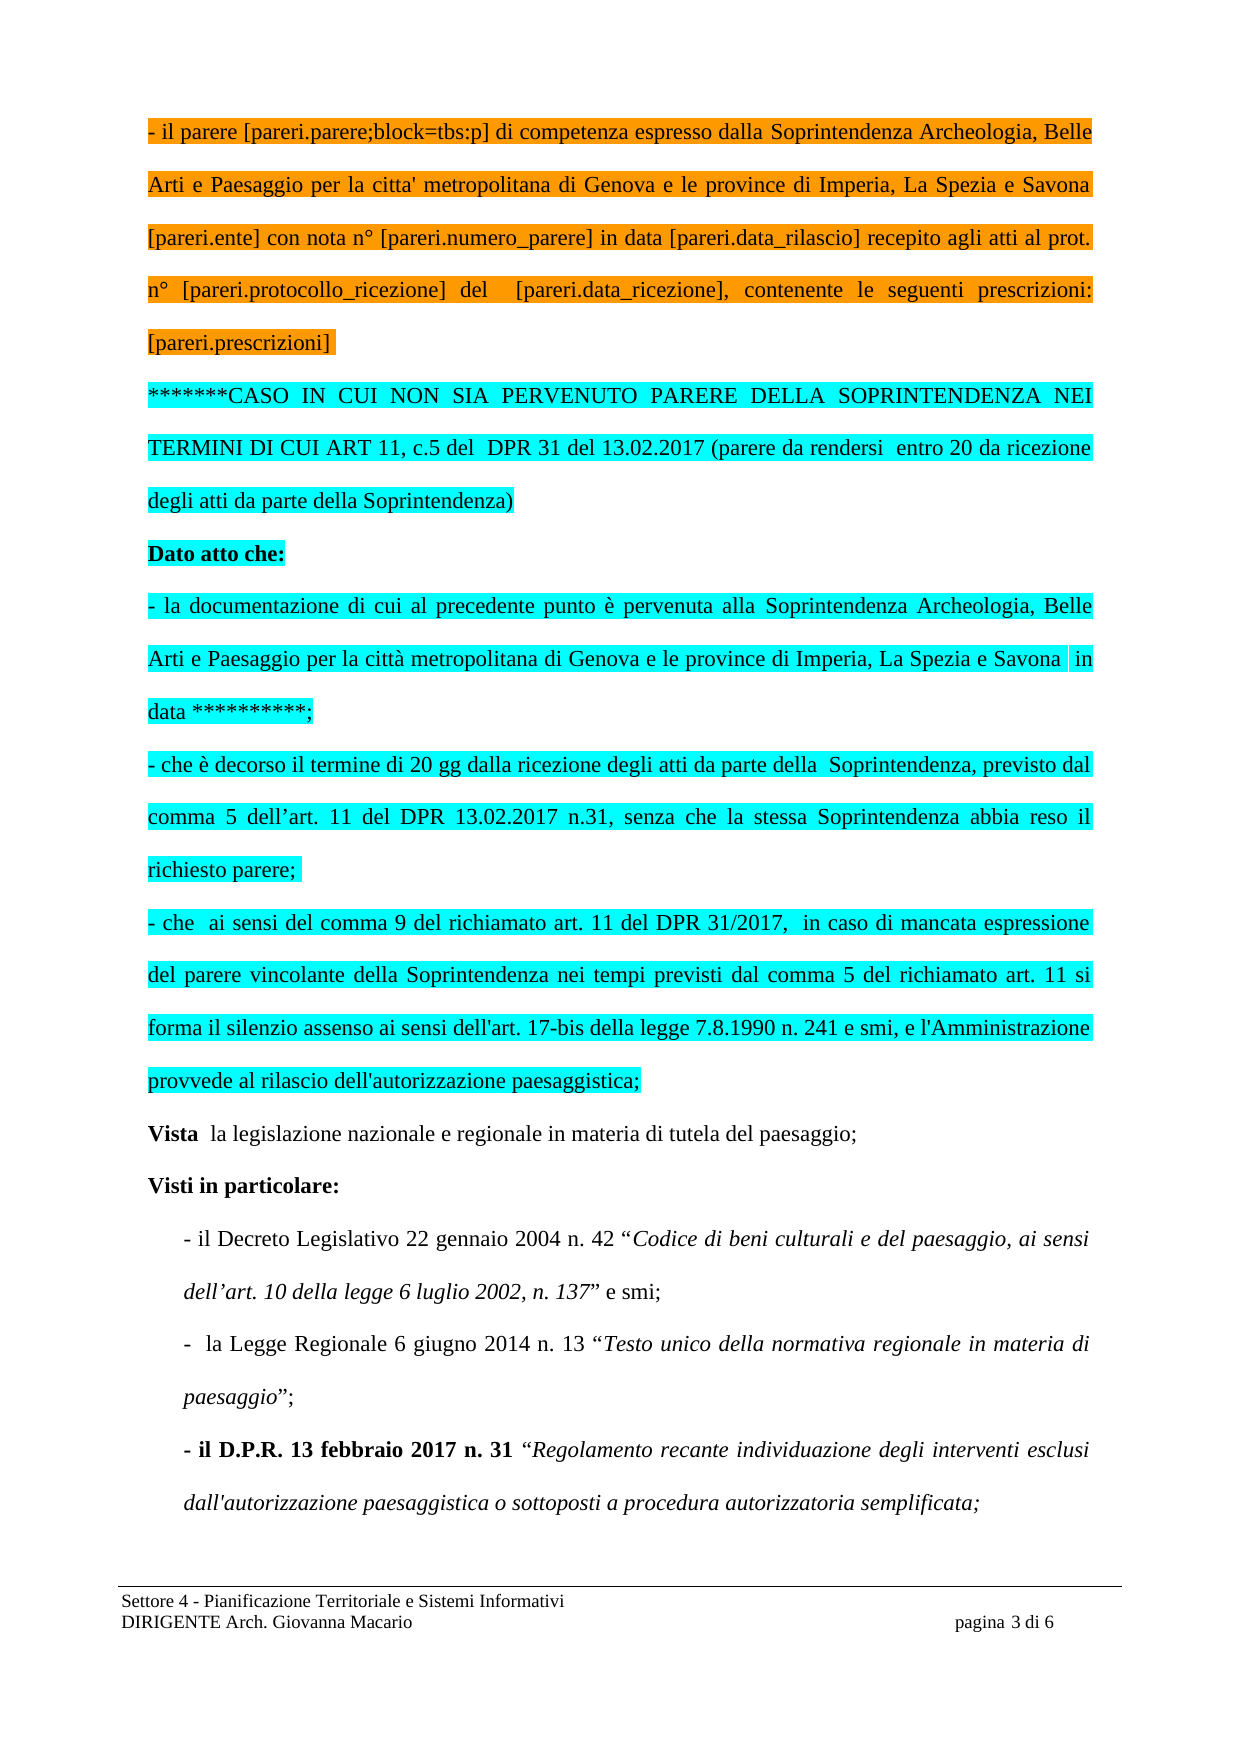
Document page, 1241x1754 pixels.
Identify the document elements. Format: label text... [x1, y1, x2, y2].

list - la Legge Regionale 6 giugno 2014 n. 13 “Testo unico della normativa regionale in materia di paesaggio”; [183, 1330, 1093, 1409]
list - il D.P.R. 13 febbraio 2017 n. 31 “Regolamento recante individuazione degli interventi esclusi dall'autorizzazione paesaggistica o sottoposti a procedura autorizzatoria semplificata; [183, 1436, 1093, 1515]
text Vista la legislazione nazionale e regionale in materia di tutela del paesaggio; [148, 1119, 1093, 1146]
text - che ai sensi del comma 9 del richiamato art. 11 del DPR 31/2017, in caso di mancata espressione del parere vincolante della Soprintendenza nei tempi previsti dal comma 5 del richiamato art. 11 si forma il silenzio assenso ai sensi dell'art. 17-bis della legge 7.8.1990 n. 241 e smi, e l'Amministrazione provvede al rilascio dell'autorizzazione paesaggistica; [148, 909, 1093, 1093]
list - il Decreto Legislativo 22 gennaio 2004 n. 42 “Codice di beni culturali e del paesaggio, ai sensi dell’art. 10 della legge 6 luglio 2002, n. 137” e smi; [183, 1225, 1093, 1304]
text - che è decorso il termine di 20 gg dalla ricezione degli atti da parte della Soprintendenza, previsto dal comma 5 dell’art. 11 del DPR 13.02.2017 n.31, senza che la stessa Soprintendenza abbia reso il richiesto parere; [148, 751, 1093, 882]
text - la documentazione di cui al precedente punto è pervenuta alla Soprintendenza Archeologia, Belle Arti e Paesaggio per la città metropolitana di Genova e le province di Imperia, La Spezia e Savona in data **********; [148, 592, 1093, 724]
text *******CASO IN CUI NON SIA PERVENUTO PARERE DELLA SOPRINTENDENZA NEI TERMINI DI CUI ART 11, c.5 del DPR 31 del 13.02.2017 (parere da rendersi entro 20 da ricezione degli atti da parte della Soprintendenza) [148, 382, 1093, 513]
text Visti in particolare: [148, 1172, 1093, 1199]
text Dato atto che: [148, 540, 1093, 566]
text - il parere [pareri.parere;block=tbs:p] di competenza espresso dalla Soprintendenza Archeologia, Belle Arti e Paesaggio per la citta' metropolitana di Genova e le province di Imperia, La Spezia e Savona [pareri.ente] con nota n° [pareri.numero_parere] in data [pareri.data_rilascio] recepito agli atti al prot. n° [pareri.protocollo_ricezione] del [pareri.data_ricezione], contenente le seguenti prescrizioni: [pareri.prescrizioni] [148, 118, 1093, 355]
